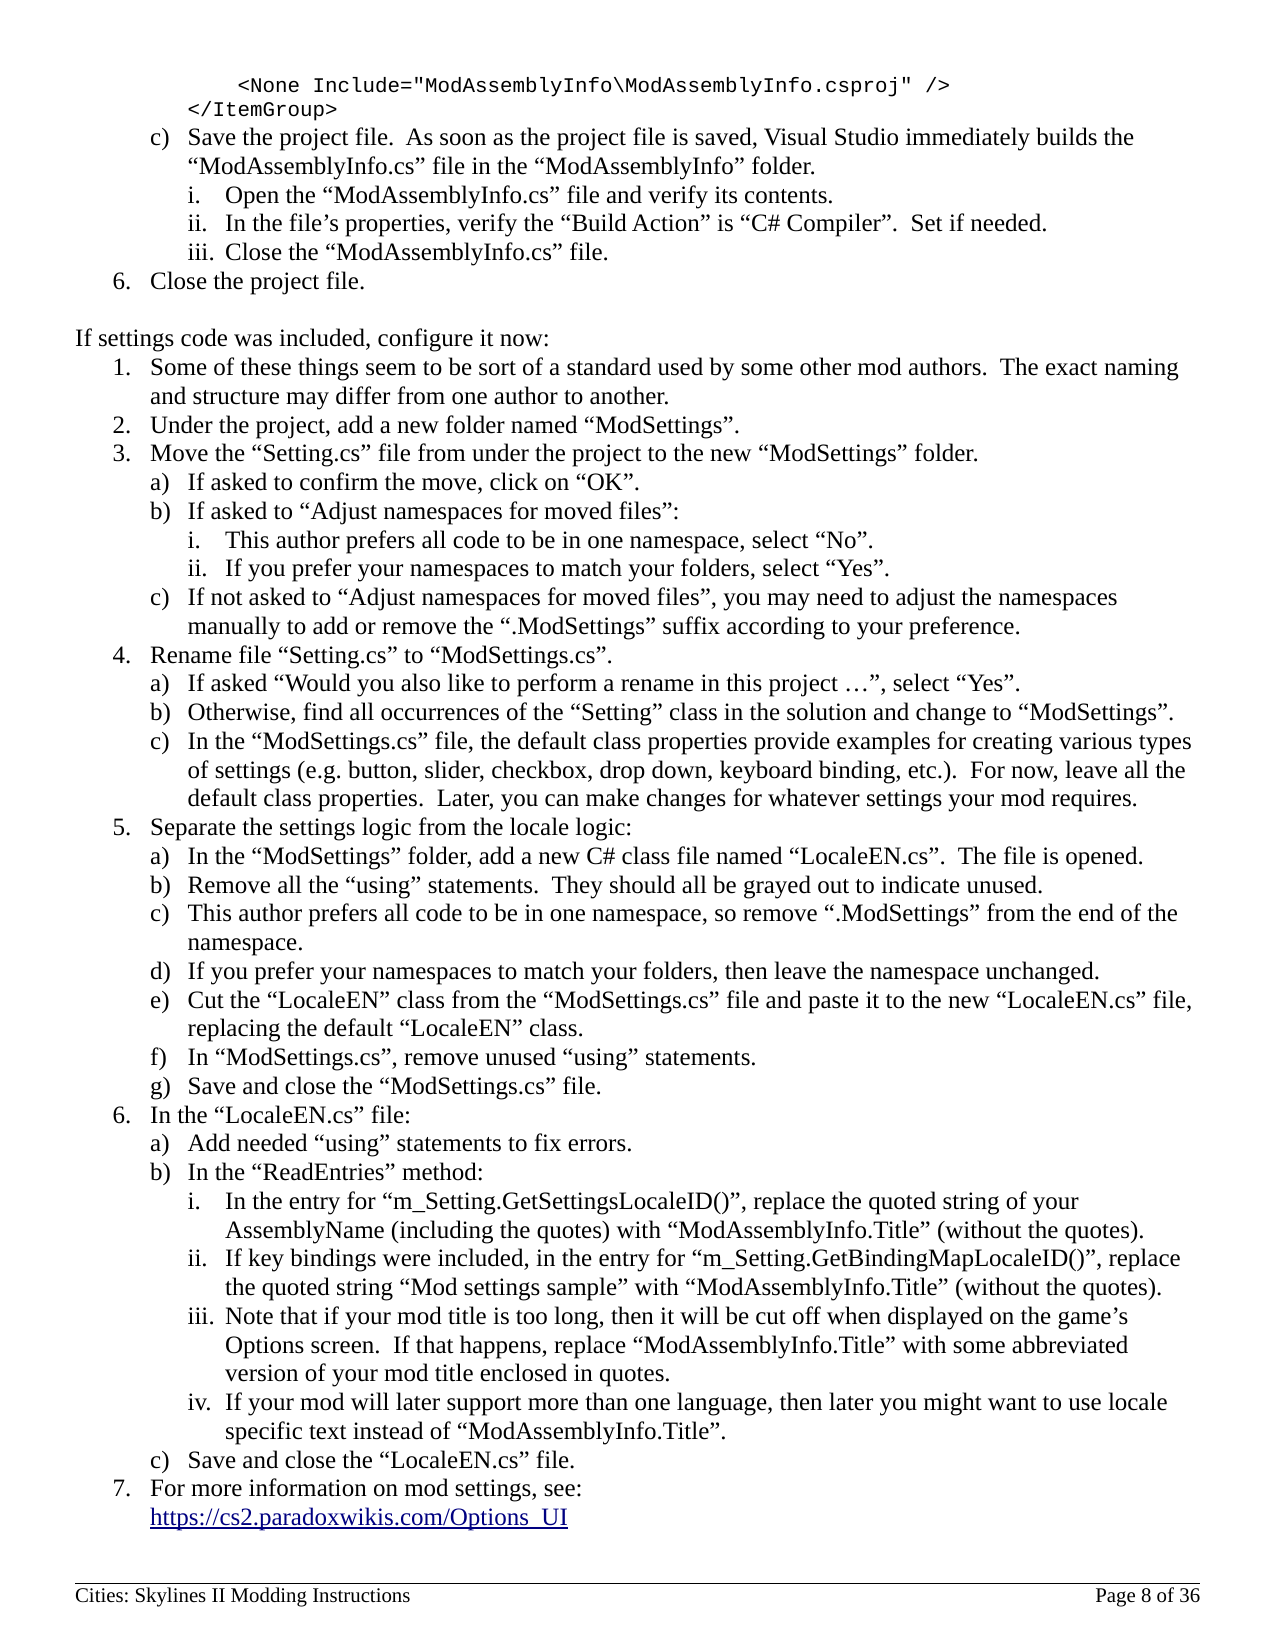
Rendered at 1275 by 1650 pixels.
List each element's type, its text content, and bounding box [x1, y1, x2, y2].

list Save and close the “ModSettings.cs” file. [150, 1071, 1200, 1100]
list Separate the settings logic from the locale logic: [112, 812, 1200, 841]
list If asked “Would you also like to perform a rename in this project …”, select “Yes”. [150, 668, 1200, 697]
list <None Include="ModAssemblyInfo\ModAssemblyInfo.csproj" /> </ItemGroup> [150, 75, 1200, 122]
list Move the “Setting.cs” file from under the project to the new “ModSettings” folder. [112, 438, 1200, 467]
text If settings code was included, configure it now: [75, 323, 1200, 352]
list If key bindings were included, in the entry for “m_Setting.GetBindingMapLocaleID()”, replace the quoted string “Mod settings sample” with “ModAssemblyInfo.Title” (without the quotes). [187, 1243, 1200, 1301]
list In “ModSettings.cs”, remove unused “using” statements. [150, 1042, 1200, 1071]
list If you prefer your namespaces to match your folders, select “Yes”. [187, 553, 1200, 582]
list Remove all the “using” statements. They should all be grayed out to indicate unused. [150, 870, 1200, 898]
list In the entry for “m_Setting.GetSettingsLocaleID()”, replace the quoted string of your AssemblyName (including the quotes) with “ModAssemblyInfo.Title” (without the quotes). [187, 1186, 1200, 1243]
list If asked to “Adjust namespaces for moved files”: [150, 496, 1200, 525]
list Add needed “using” statements to fix errors. [150, 1128, 1200, 1157]
list If you prefer your namespaces to match your folders, then leave the namespace unchanged. [150, 956, 1200, 985]
list If asked to confirm the move, click on “OK”. [150, 467, 1200, 496]
list Otherwise, find all occurrences of the “Setting” class in the solution and change to “ModSettings”. [150, 697, 1200, 726]
list For more information on mod settings, see: https://cs2.paradoxwikis.com/Options_UI [112, 1473, 1200, 1531]
list If not asked to “Adjust namespaces for moved files”, you may need to adjust the namespaces manually to add or remove the “.ModSettings” suffix according to your preference. [150, 582, 1200, 640]
list Note that if your mod title is too long, then it will be cut off when displayed on the game’s Options screen. If that happens, replace “ModAssemblyInfo.Title” with some abbreviated version of your mod title enclosed in quotes. [187, 1301, 1200, 1387]
list Close the “ModAssemblyInfo.cs” file. [187, 237, 1200, 266]
list In the “ModSettings.cs” file, the default class properties provide examples for creating various types of settings (e.g. button, slider, checkbox, drop down, keyboard binding, etc.). For now, leave all the default class properties. Later, you can make changes for whatever settings your mod requires. [150, 726, 1200, 812]
list Open the “ModAssemblyInfo.cs” file and verify its contents. [187, 180, 1200, 208]
list Cut the “LocaleEN” class from the “ModSettings.cs” file and paste it to the new “LocaleEN.cs” file, replacing the default “LocaleEN” class. [150, 985, 1200, 1042]
list This author prefers all code to be in one namespace, so remove “.ModSettings” from the end of the namespace. [150, 898, 1200, 956]
list Some of these things seem to be sort of a standard used by some other mod authors. The exact naming and structure may differ from one author to another. [112, 352, 1200, 410]
list In the “LocaleEN.cs” file: [112, 1100, 1200, 1128]
list In the “ReadEntries” method: [150, 1157, 1200, 1186]
list Save and close the “LocaleEN.cs” file. [150, 1445, 1200, 1473]
list Rename file “Setting.cs” to “ModSettings.cs”. [112, 640, 1200, 668]
list Under the project, add a new folder named “ModSettings”. [112, 410, 1200, 438]
list If your mod will later support more than one language, then later you might want to use locale specific text instead of “ModAssemblyInfo.Title”. [187, 1387, 1200, 1445]
list Close the project file. [112, 266, 1200, 295]
list This author prefers all code to be in one namespace, select “No”. [187, 525, 1200, 553]
list Save the project file. As soon as the project file is saved, Visual Studio immediately builds the “ModAssemblyInfo.cs” file in the “ModAssemblyInfo” folder. [150, 122, 1200, 180]
list In the “ModSettings” folder, add a new C# class file named “LocaleEN.cs”. The file is opened. [150, 841, 1200, 870]
list In the file’s properties, verify the “Build Action” is “C# Compiler”. Set if needed. [187, 208, 1200, 237]
